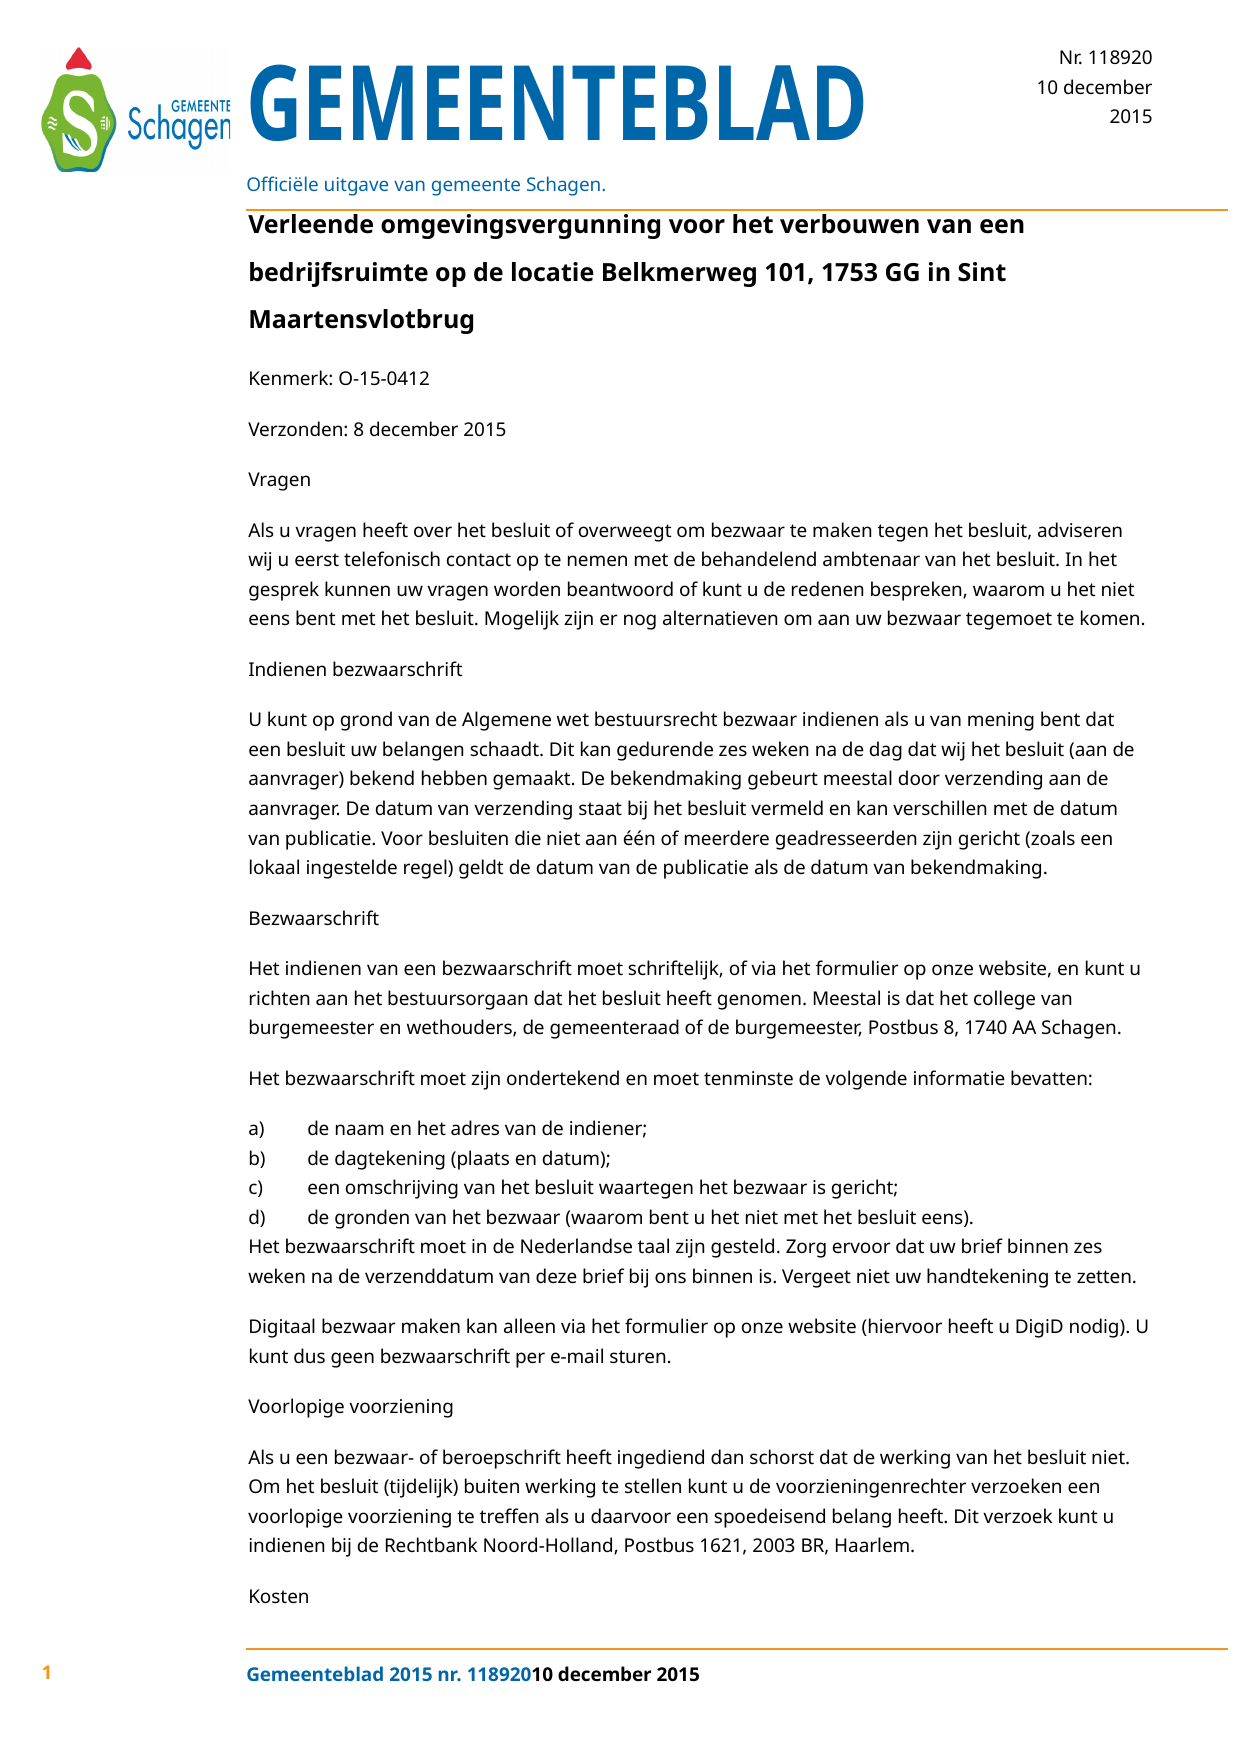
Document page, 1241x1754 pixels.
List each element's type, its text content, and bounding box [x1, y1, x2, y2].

list de naam en het adres van de indiener; [248, 1115, 1152, 1141]
text Het bezwaarschrift moet in de Nederlandse taal zijn gesteld. Zorg ervoor dat uw brief binnen zes weken na de verzenddatum van deze brief bij ons binnen is. Vergeet niet uw handtekening te zetten. [248, 1233, 1152, 1289]
text Kenmerk: O-15-0412 [248, 366, 1152, 391]
picture [41, 47, 231, 172]
text Kosten [248, 1583, 1152, 1609]
text Het bezwaarschrift moet zijn ondertekend en moet tenminste de volgende informatie bevatten: [248, 1065, 1152, 1090]
text Verleende omgevingsvergunning voor het verbouwen van een bedrijfsruimte op de locatie Belkmerweg 101, 1753 GG in Sint Maartensvlotbrug [248, 211, 1152, 336]
list de dagtekening (plaats en datum); [248, 1145, 1152, 1170]
list de gronden van het bezwaar (waarom bent u het niet met het besluit eens). [248, 1204, 1152, 1229]
text Bezwaarschrift [248, 905, 1152, 930]
text Voorlopige voorziening [248, 1393, 1152, 1419]
text U kunt op grond van de Algemene wet bestuursrecht bezwaar indienen als u van mening bent dat een besluit uw belangen schaadt. Dit kan gedurende zes weken na de dag dat wij het besluit (aan de aanvrager) bekend hebben gemaakt. De bekendmaking gebeurt meestal door verzending aan de aanvrager. De datum van verzending staat bij het besluit vermeld en kan verschillen met de datum van publicatie. Voor besluiten die niet aan één of meerdere geadresseerden zijn gericht (zoals een lokaal ingestelde regel) geldt de datum van de publicatie als de datum van bekendmaking. [248, 706, 1152, 880]
text Vragen [248, 466, 1152, 492]
text Het indienen van een bezwaarschrift moet schriftelijk, of via het formulier op onze website, en kunt u richten aan het bestuursorgaan dat het besluit heeft genomen. Meestal is dat het college van burgemeester en wethouders, de gemeenteraad of de burgemeester, Postbus 8, 1740 AA Schagen. [248, 955, 1152, 1040]
text Verzonden: 8 december 2015 [248, 416, 1152, 442]
text Als u een bezwaar- of beroepschrift heeft ingediend dan schorst dat de werking van het besluit niet. Om het besluit (tijdelijk) buiten werking te stellen kunt u de voorzieningenrechter verzoeken een voorlopige voorziening te treffen als u daarvoor een spoedeisend belang heeft. Dit verzoek kunt u indienen bij de Rechtbank Noord-Holland, Postbus 1621, 2003 BR, Haarlem. [248, 1444, 1152, 1558]
text Als u vragen heeft over het besluit of overweegt om bezwaar te maken tegen het besluit, adviseren wij u eerst telefonisch contact op te nemen met de behandelend ambtenaar van het besluit. In het gesprek kunnen uw vragen worden beantwoord of kunt u de redenen bespreken, waarom u het niet eens bent met het besluit. Mogelijk zijn er nog alternatieven om aan uw bezwaar tegemoet te komen. [248, 517, 1152, 631]
text Digitaal bezwaar maken kan alleen via het formulier op onze website (hiervoor heeft u DigiD nodig). U kunt dus geen bezwaarschrift per e-mail sturen. [248, 1313, 1152, 1369]
list een omschrijving van het besluit waartegen het bezwaar is gericht; [248, 1174, 1152, 1200]
text Indienen bezwaarschrift [248, 656, 1152, 682]
